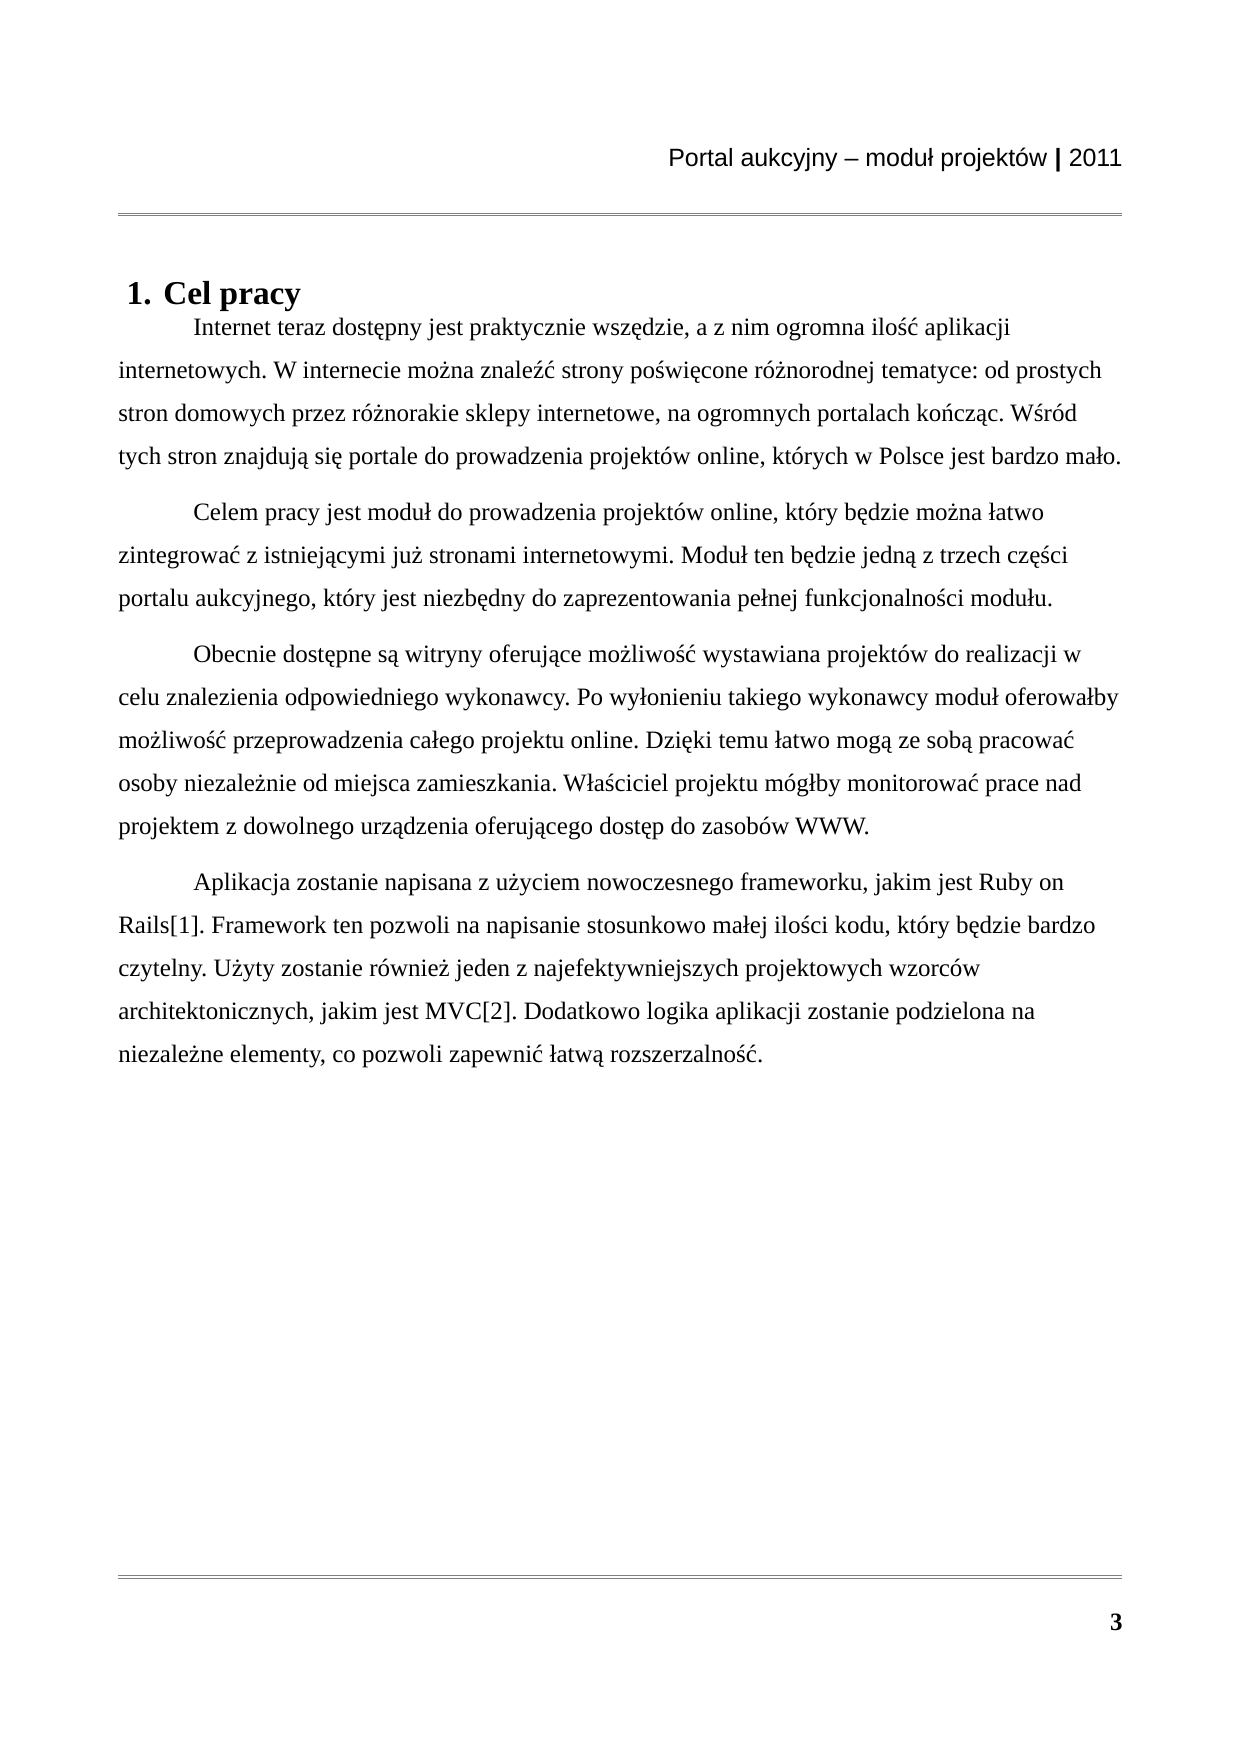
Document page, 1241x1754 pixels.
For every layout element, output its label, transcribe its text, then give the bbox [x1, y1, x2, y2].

text Celem pracy jest moduł do prowadzenia projektów online, który będzie można łatwo zintegrować z istniejącymi już stronami internetowymi. Moduł ten będzie jedną z trzech części portalu aukcyjnego, który jest niezbędny do zaprezentowania pełnej funkcjonalności modułu. [118, 497, 1122, 612]
text Internet teraz dostępny jest praktycznie wszędzie, a z nim ogromna ilość aplikacji internetowych. W internecie można znaleźć strony poświęcone różnorodnej tematyce: od prostych stron domowych przez różnorakie sklepy internetowe, na ogromnych portalach kończąc. Wśród tych stron znajdują się portale do prowadzenia projektów online, których w Polsce jest bardzo mało. [118, 312, 1122, 470]
subtitle Cel pracy [118, 274, 1122, 312]
text Aplikacja zostanie napisana z użyciem nowoczesnego frameworku, jakim jest Ruby on Rails[1]. Framework ten pozwoli na napisanie stosunkowo małej ilości kodu, który będzie bardzo czytelny. Użyty zostanie również jeden z najefektywniejszych projektowych wzorców architektonicznych, jakim jest MVC[2]. Dodatkowo logika aplikacji zostanie podzielona na niezależne elementy, co pozwoli zapewnić łatwą rozszerzalność. [118, 867, 1122, 1068]
text Obecnie dostępne są witryny oferujące możliwość wystawiana projektów do realizacji w celu znalezienia odpowiedniego wykonawcy. Po wyłonieniu takiego wykonawcy moduł oferowałby możliwość przeprowadzenia całego projektu online. Dzięki temu łatwo mogą ze sobą pracować osoby niezależnie od miejsca zamieszkania. Właściciel projektu mógłby monitorować prace nad projektem z dowolnego urządzenia oferującego dostęp do zasobów WWW. [118, 639, 1122, 840]
